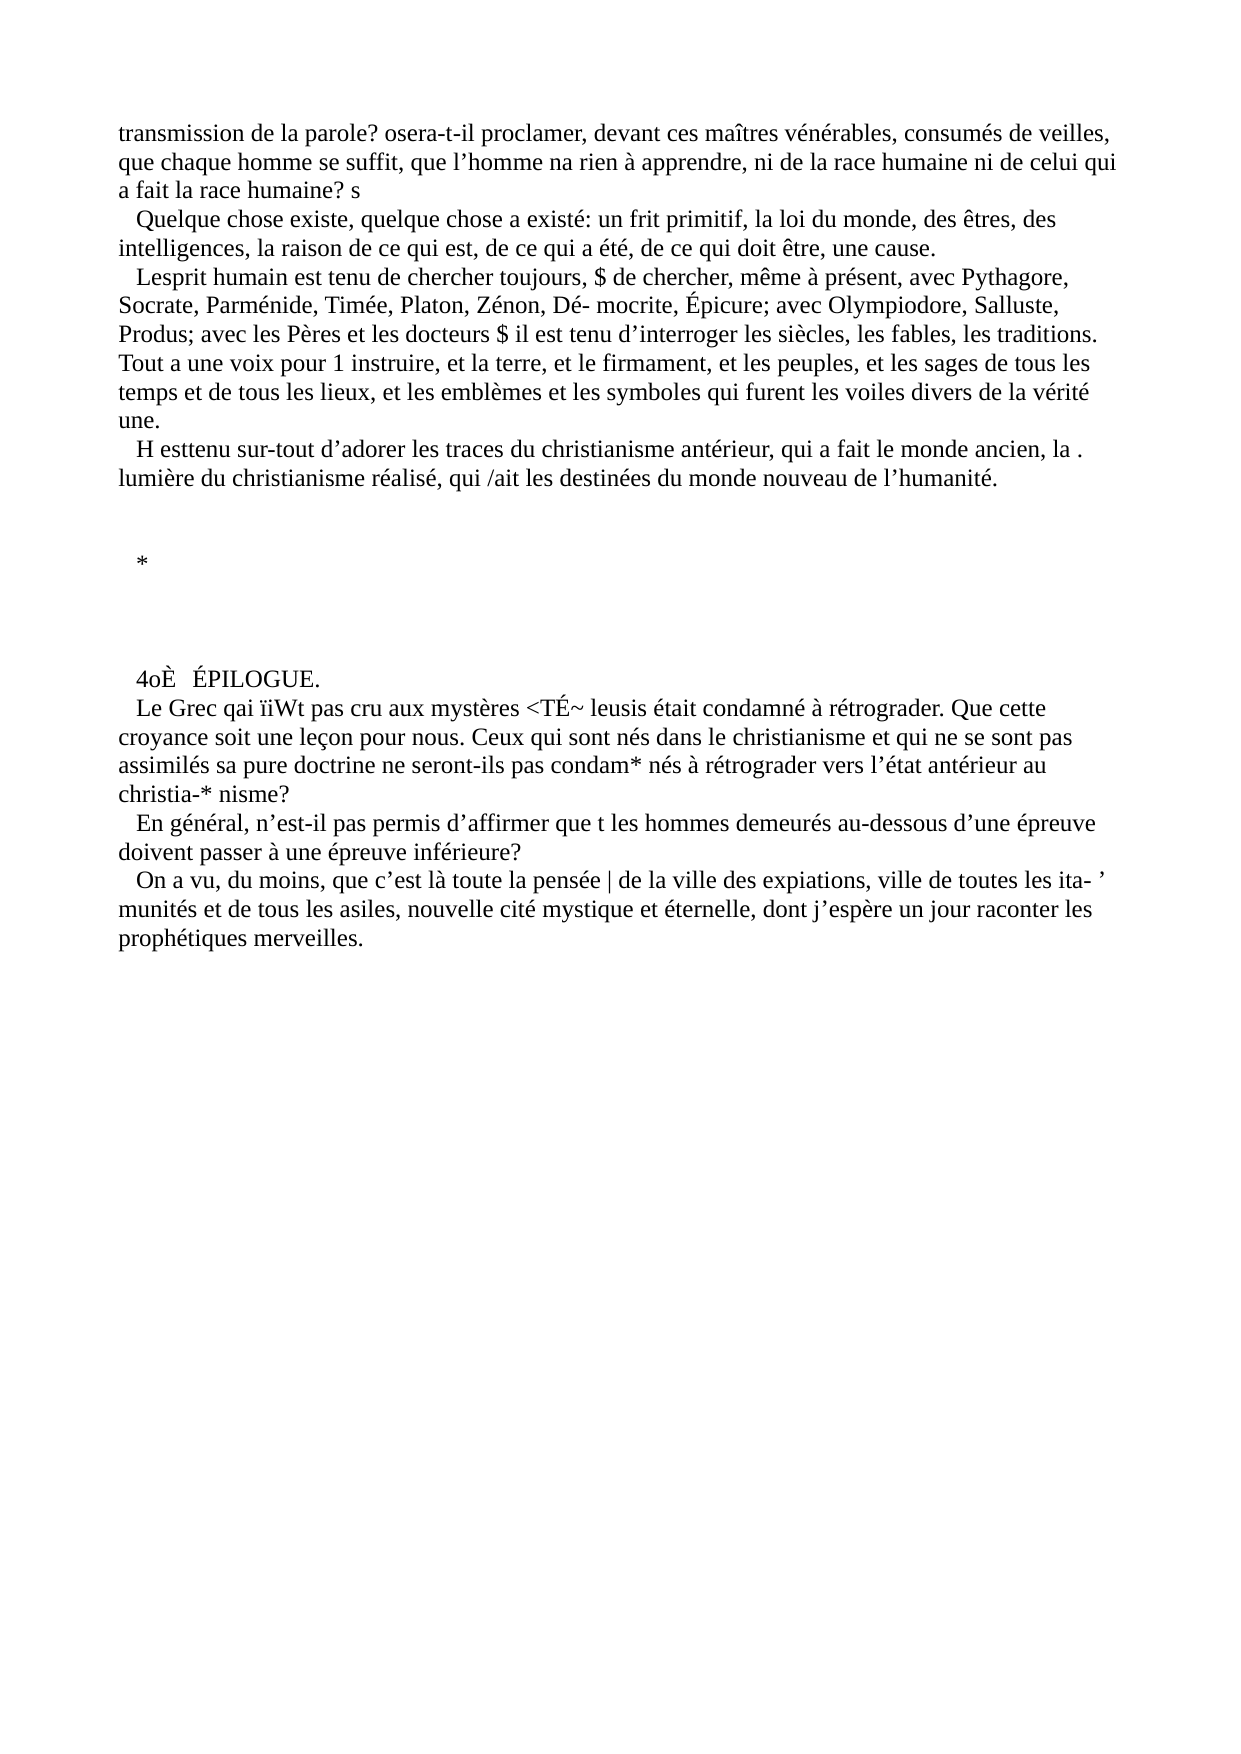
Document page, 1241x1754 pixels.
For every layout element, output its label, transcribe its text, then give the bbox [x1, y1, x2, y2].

text * [118, 549, 1122, 578]
text H esttenu sur-tout d’adorer les traces du christianisme antérieur, qui a fait le monde ancien, la . lumière du christianisme réalisé, qui /ait les destinées du monde nouveau de l’humanité. [118, 434, 1122, 492]
text 4oÈ ÉPILOGUE. [118, 664, 1122, 693]
text Lesprit humain est tenu de chercher toujours, $ de chercher, même à présent, avec Pythagore, Socrate, Parménide, Timée, Platon, Zénon, Dé- mocrite, Épicure; avec Olympiodore, Salluste, Produs; avec les Pères et les docteurs $ il est tenu d’interroger les siècles, les fables, les traditions. Tout a une voix pour 1 instruire, et la terre, et le firmament, et les peuples, et les sages de tous les temps et de tous les lieux, et les emblèmes et les symboles qui furent les voiles divers de la vérité une. [118, 262, 1122, 434]
text En général, n’est-il pas permis d’affirmer que t les hommes demeurés au-dessous d’une épreuve doivent passer à une épreuve inférieure? [118, 808, 1122, 866]
text transmission de la parole? osera-t-il proclamer, devant ces maîtres vénérables, consumés de veilles, que chaque homme se suffit, que l’homme na rien à apprendre, ni de la race humaine ni de celui qui a fait la race humaine? s [118, 118, 1122, 204]
text On a vu, du moins, que c’est là toute la pensée | de la ville des expiations, ville de toutes les ita- ’ munités et de tous les asiles, nouvelle cité mystique et éternelle, dont j’espère un jour raconter les prophétiques merveilles. [118, 866, 1122, 952]
text Quelque chose existe, quelque chose a existé: un frit primitif, la loi du monde, des êtres, des intelligences, la raison de ce qui est, de ce qui a été, de ce qui doit être, une cause. [118, 204, 1122, 262]
text Le Grec qai ïiWt pas cru aux mystères <TÉ~ leusis était condamné à rétrograder. Que cette croyance soit une leçon pour nous. Ceux qui sont nés dans le christianisme et qui ne se sont pas assimilés sa pure doctrine ne seront-ils pas condam* nés à rétrograder vers l’état antérieur au christia-* nisme? [118, 693, 1122, 808]
